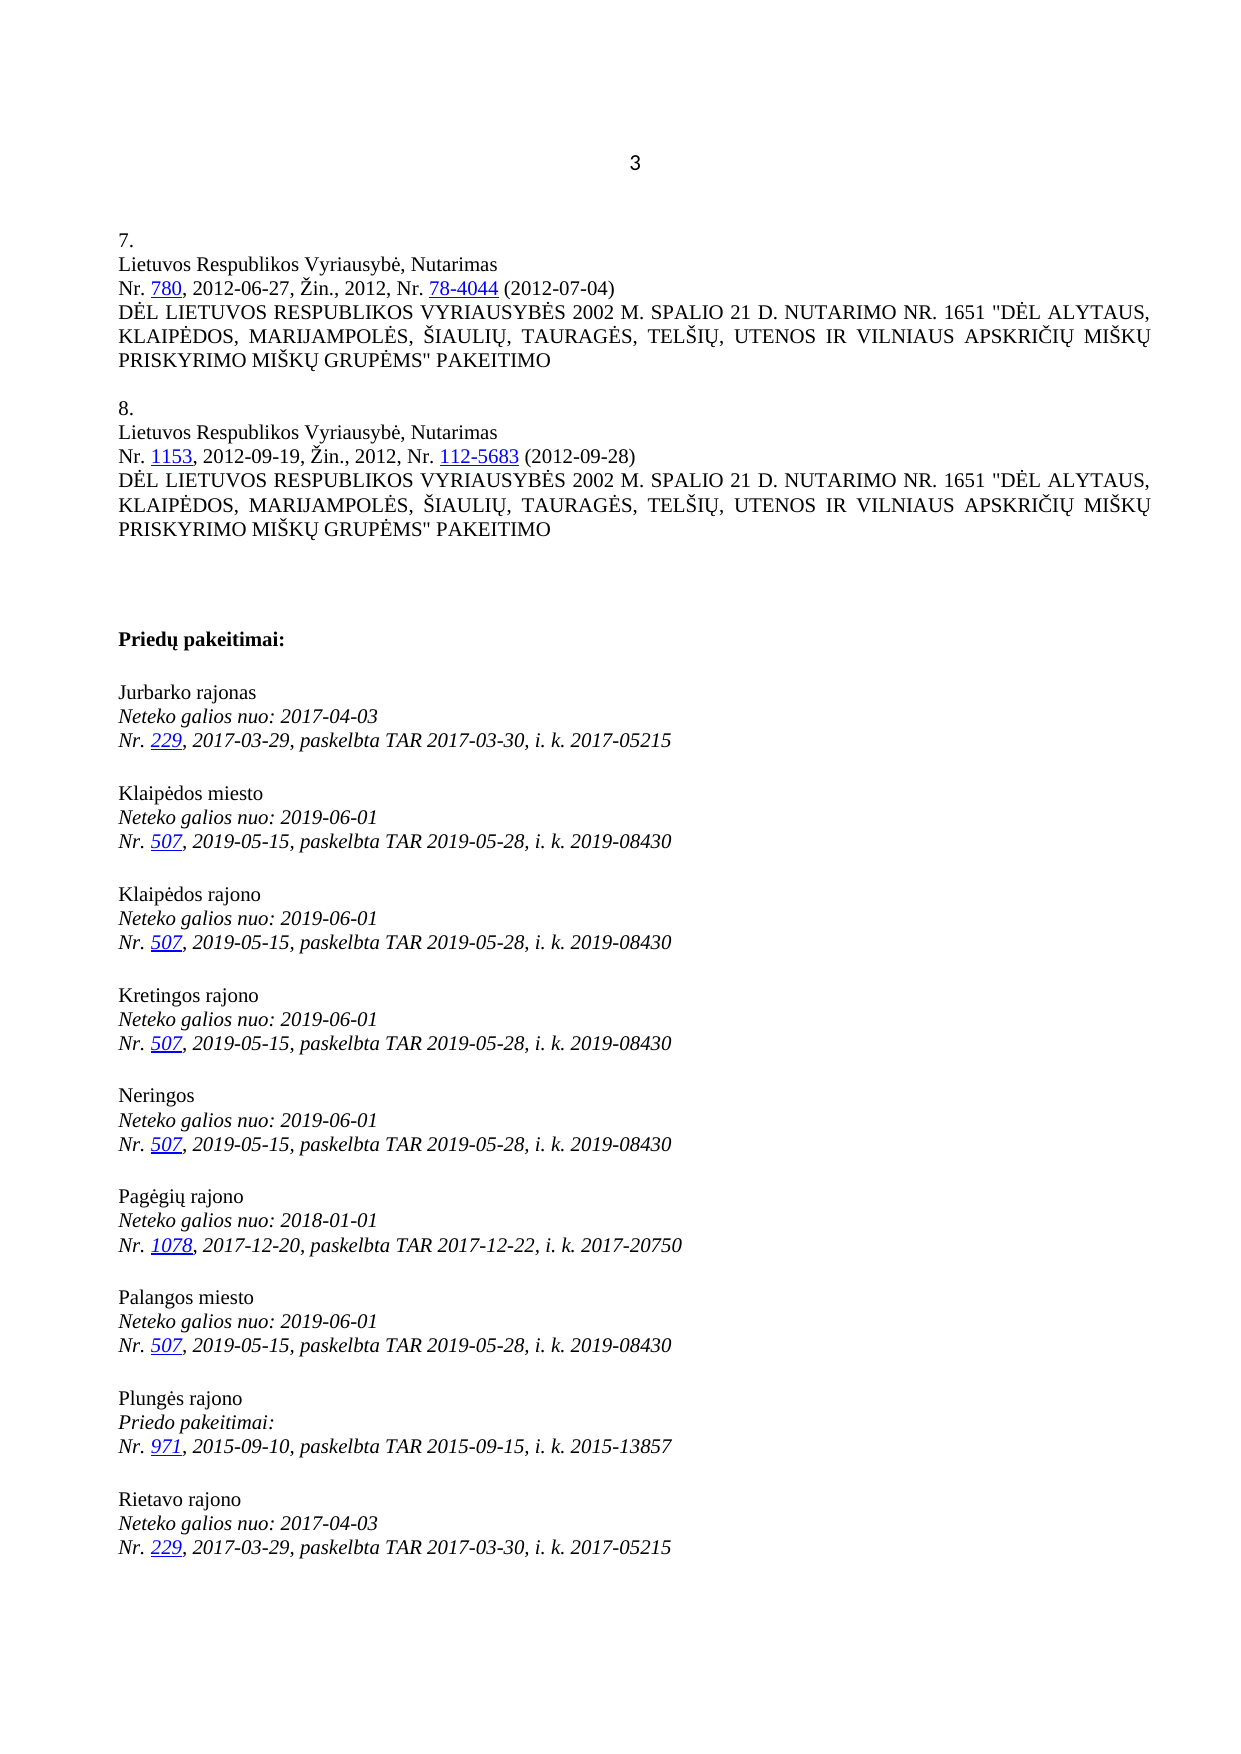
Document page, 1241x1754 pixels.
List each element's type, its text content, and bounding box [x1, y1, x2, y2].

text Klaipėdos rajono [118, 882, 1152, 906]
text 8. [118, 396, 1152, 420]
text Jurbarko rajonas [118, 680, 1152, 704]
text Nr. 507, 2019-05-15, paskelbta TAR 2019-05-28, i. k. 2019-08430 [118, 1132, 1152, 1156]
text Pagėgių rajono [118, 1184, 1152, 1208]
text Neteko galios nuo: 2017-04-03 [118, 1511, 1152, 1535]
text Lietuvos Respublikos Vyriausybė, Nutarimas [118, 252, 1152, 276]
text Neringos [118, 1083, 1152, 1107]
text Lietuvos Respublikos Vyriausybė, Nutarimas [118, 420, 1152, 444]
text Nr. 229, 2017-03-29, paskelbta TAR 2017-03-30, i. k. 2017-05215 [118, 728, 1152, 752]
text DĖL LIETUVOS RESPUBLIKOS VYRIAUSYBĖS 2002 M. SPALIO 21 D. NUTARIMO NR. 1651 "DĖL ALYTAUS, KLAIPĖDOS, MARIJAMPOLĖS, ŠIAULIŲ, TAURAGĖS, TELŠIŲ, UTENOS IR VILNIAUS APSKRIČIŲ MIŠKŲ PRISKYRIMO MIŠKŲ GRUPĖMS" PAKEITIMO [118, 468, 1152, 541]
text Kretingos rajono [118, 982, 1152, 1007]
text Rietavo rajono [118, 1487, 1152, 1511]
text Priedų pakeitimai: [118, 627, 1152, 651]
text Klaipėdos miesto [118, 781, 1152, 805]
text Nr. 780, 2012-06-27, Žin., 2012, Nr. 78-4044 (2012-07-04) [118, 276, 1152, 300]
text Palangos miesto [118, 1285, 1152, 1309]
text Priedo pakeitimai: [118, 1410, 1152, 1434]
text Neteko galios nuo: 2019-06-01 [118, 805, 1152, 829]
text Nr. 1153, 2012-09-19, Žin., 2012, Nr. 112-5683 (2012-09-28) [118, 444, 1152, 468]
text Nr. 1078, 2017-12-20, paskelbta TAR 2017-12-22, i. k. 2017-20750 [118, 1232, 1152, 1257]
text Plungės rajono [118, 1386, 1152, 1410]
text Nr. 507, 2019-05-15, paskelbta TAR 2019-05-28, i. k. 2019-08430 [118, 1031, 1152, 1055]
text Neteko galios nuo: 2019-06-01 [118, 1107, 1152, 1132]
text Neteko galios nuo: 2018-01-01 [118, 1208, 1152, 1232]
text Nr. 507, 2019-05-15, paskelbta TAR 2019-05-28, i. k. 2019-08430 [118, 1333, 1152, 1357]
text Neteko galios nuo: 2019-06-01 [118, 1309, 1152, 1333]
text Nr. 507, 2019-05-15, paskelbta TAR 2019-05-28, i. k. 2019-08430 [118, 829, 1152, 853]
text 7. [118, 228, 1152, 252]
text Nr. 507, 2019-05-15, paskelbta TAR 2019-05-28, i. k. 2019-08430 [118, 930, 1152, 954]
text Neteko galios nuo: 2017-04-03 [118, 704, 1152, 728]
text Nr. 229, 2017-03-29, paskelbta TAR 2017-03-30, i. k. 2017-05215 [118, 1535, 1152, 1559]
text Neteko galios nuo: 2019-06-01 [118, 1007, 1152, 1031]
text DĖL LIETUVOS RESPUBLIKOS VYRIAUSYBĖS 2002 M. SPALIO 21 D. NUTARIMO NR. 1651 "DĖL ALYTAUS, KLAIPĖDOS, MARIJAMPOLĖS, ŠIAULIŲ, TAURAGĖS, TELŠIŲ, UTENOS IR VILNIAUS APSKRIČIŲ MIŠKŲ PRISKYRIMO MIŠKŲ GRUPĖMS" PAKEITIMO [118, 300, 1152, 372]
text Neteko galios nuo: 2019-06-01 [118, 906, 1152, 930]
text Nr. 971, 2015-09-10, paskelbta TAR 2015-09-15, i. k. 2015-13857 [118, 1434, 1152, 1458]
